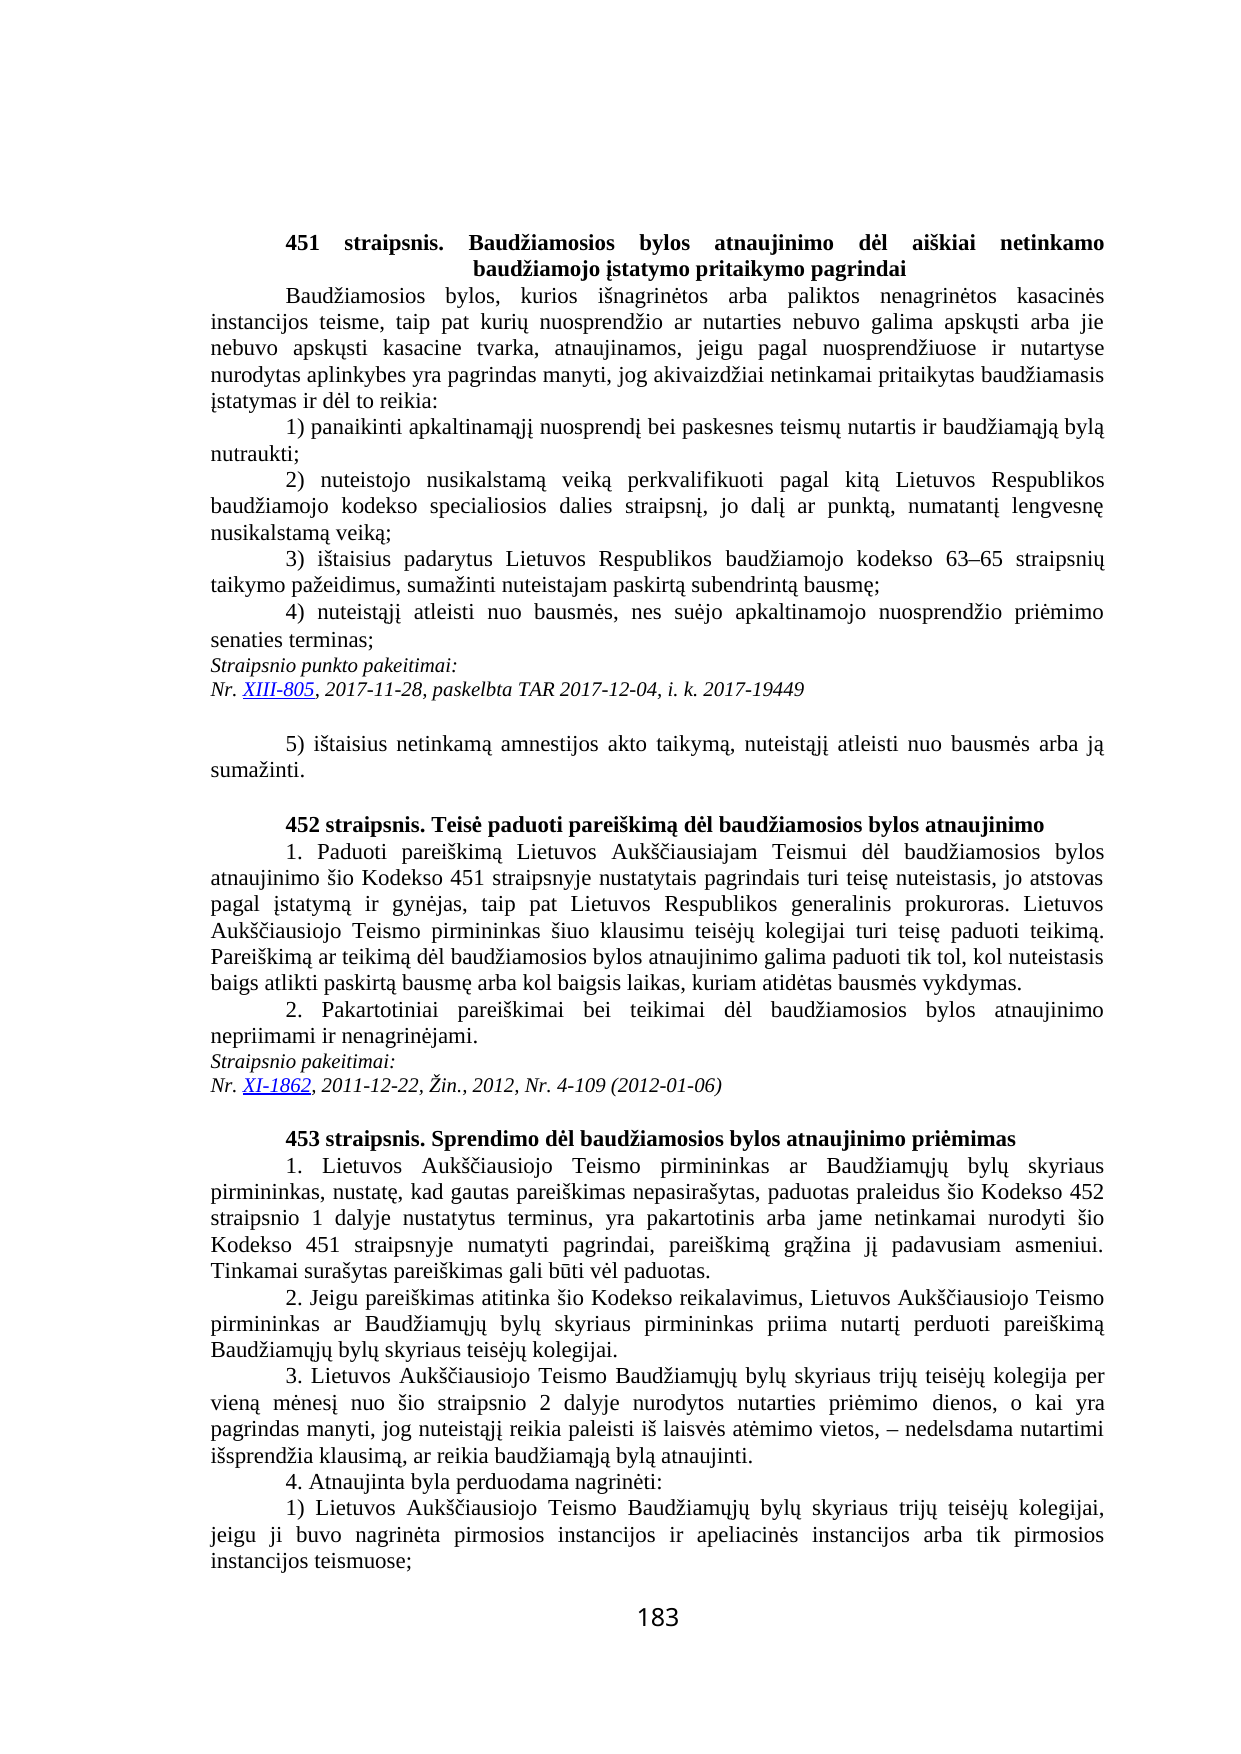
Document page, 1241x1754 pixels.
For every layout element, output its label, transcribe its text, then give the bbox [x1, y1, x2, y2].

text 1. Lietuvos Aukščiausiojo Teismo pirmininkas ar Baudžiamųjų bylų skyriaus pirmininkas, nustatę, kad gautas pareiškimas nepasirašytas, paduotas praleidus šio Kodekso 452 straipsnio 1 dalyje nustatytus terminus, yra pakartotinis arba jame netinkamai nurodyti šio Kodekso 451 straipsnyje numatyti pagrindai, pareiškimą grąžina jį padavusiam asmeniui. Tinkamai surašytas pareiškimas gali būti vėl paduotas. [210, 1152, 1105, 1283]
text Straipsnio pakeitimai: [210, 1048, 1105, 1073]
text 453 straipsnis. Sprendimo dėl baudžiamosios bylos atnaujinimo priėmimas [285, 1125, 1105, 1152]
text 2) nuteistojo nusikalstamą veiką perkvalifikuoti pagal kitą Lietuvos Respublikos baudžiamojo kodekso specialiosios dalies straipsnį, jo dalį ar punktą, numatantį lengvesnę nusikalstamą veiką; [210, 466, 1105, 545]
text 3. Lietuvos Aukščiausiojo Teismo Baudžiamųjų bylų skyriaus trijų teisėjų kolegija per vieną mėnesį nuo šio straipsnio 2 dalyje nurodytos nutarties priėmimo dienos, o kai yra pagrindas manyti, jog nuteistąjį reikia paleisti iš laisvės atėmimo vietos, – nedelsdama nutartimi išsprendžia klausimą, ar reikia baudžiamąją bylą atnaujinti. [210, 1363, 1105, 1468]
text Baudžiamosios bylos, kurios išnagrinėtos arba paliktos nenagrinėtos kasacinės instancijos teisme, taip pat kurių nuosprendžio ar nutarties nebuvo galima apskųsti arba jie nebuvo apskųsti kasacine tvarka, atnaujinamos, jeigu pagal nuosprendžiuose ir nutartyse nurodytas aplinkybes yra pagrindas manyti, jog akivaizdžiai netinkamai pritaikytas baudžiamasis įstatymas ir dėl to reikia: [210, 282, 1105, 413]
text 1) panaikinti apkaltinamąjį nuosprendį bei paskesnes teismų nutartis ir baudžiamąją bylą nutraukti; [210, 413, 1105, 466]
text 1) Lietuvos Aukščiausiojo Teismo Baudžiamųjų bylų skyriaus trijų teisėjų kolegijai, jeigu ji buvo nagrinėta pirmosios instancijos ir apeliacinės instancijos arba tik pirmosios instancijos teismuose; [210, 1494, 1105, 1573]
text 2. Pakartotiniai pareiškimai bei teikimai dėl baudžiamosios bylos atnaujinimo nepriimami ir nenagrinėjami. [210, 996, 1105, 1048]
text 2. Jeigu pareiškimas atitinka šio Kodekso reikalavimus, Lietuvos Aukščiausiojo Teismo pirmininkas ar Baudžiamųjų bylų skyriaus pirmininkas priima nutartį perduoti pareiškimą Baudžiamųjų bylų skyriaus teisėjų kolegijai. [210, 1283, 1105, 1363]
text 452 straipsnis. Teisė paduoti pareiškimą dėl baudžiamosios bylos atnaujinimo [285, 811, 1105, 838]
text 1. Paduoti pareiškimą Lietuvos Aukščiausiajam Teismui dėl baudžiamosios bylos atnaujinimo šio Kodekso 451 straipsnyje nustatytais pagrindais turi teisę nuteistasis, jo atstovas pagal įstatymą ir gynėjas, taip pat Lietuvos Respublikos generalinis prokuroras. Lietuvos Aukščiausiojo Teismo pirmininkas šiuo klausimu teisėjų kolegijai turi teisę paduoti teikimą. Pareiškimą ar teikimą dėl baudžiamosios bylos atnaujinimo galima paduoti tik tol, kol nuteistasis baigs atlikti paskirtą bausmę arba kol baigsis laikas, kuriam atidėtas bausmės vykdymas. [210, 838, 1105, 996]
text 5) ištaisius netinkamą amnestijos akto taikymą, nuteistąjį atleisti nuo bausmės arba ją sumažinti. [210, 730, 1105, 783]
text 4) nuteistąjį atleisti nuo bausmės, nes suėjo apkaltinamojo nuosprendžio priėmimo senaties terminas; [210, 598, 1105, 653]
text Nr. XI-1862, 2011-12-22, Žin., 2012, Nr. 4-109 (2012-01-06) [210, 1073, 1105, 1097]
text Straipsnio punkto pakeitimai: [210, 653, 1105, 677]
text 451 straipsnis. Baudžiamosios bylos atnaujinimo dėl aiškiai netinkamo baudžiamojo įstatymo pritaikymo pagrindai [285, 229, 1105, 282]
text 3) ištaisius padarytus Lietuvos Respublikos baudžiamojo kodekso 63–65 straipsnių taikymo pažeidimus, sumažinti nuteistajam paskirtą subendrintą bausmę; [210, 545, 1105, 598]
text Nr. XIII-805, 2017-11-28, paskelbta TAR 2017-12-04, i. k. 2017-19449 [210, 677, 1105, 701]
text 4. Atnaujinta byla perduodama nagrinėti: [210, 1468, 1105, 1494]
